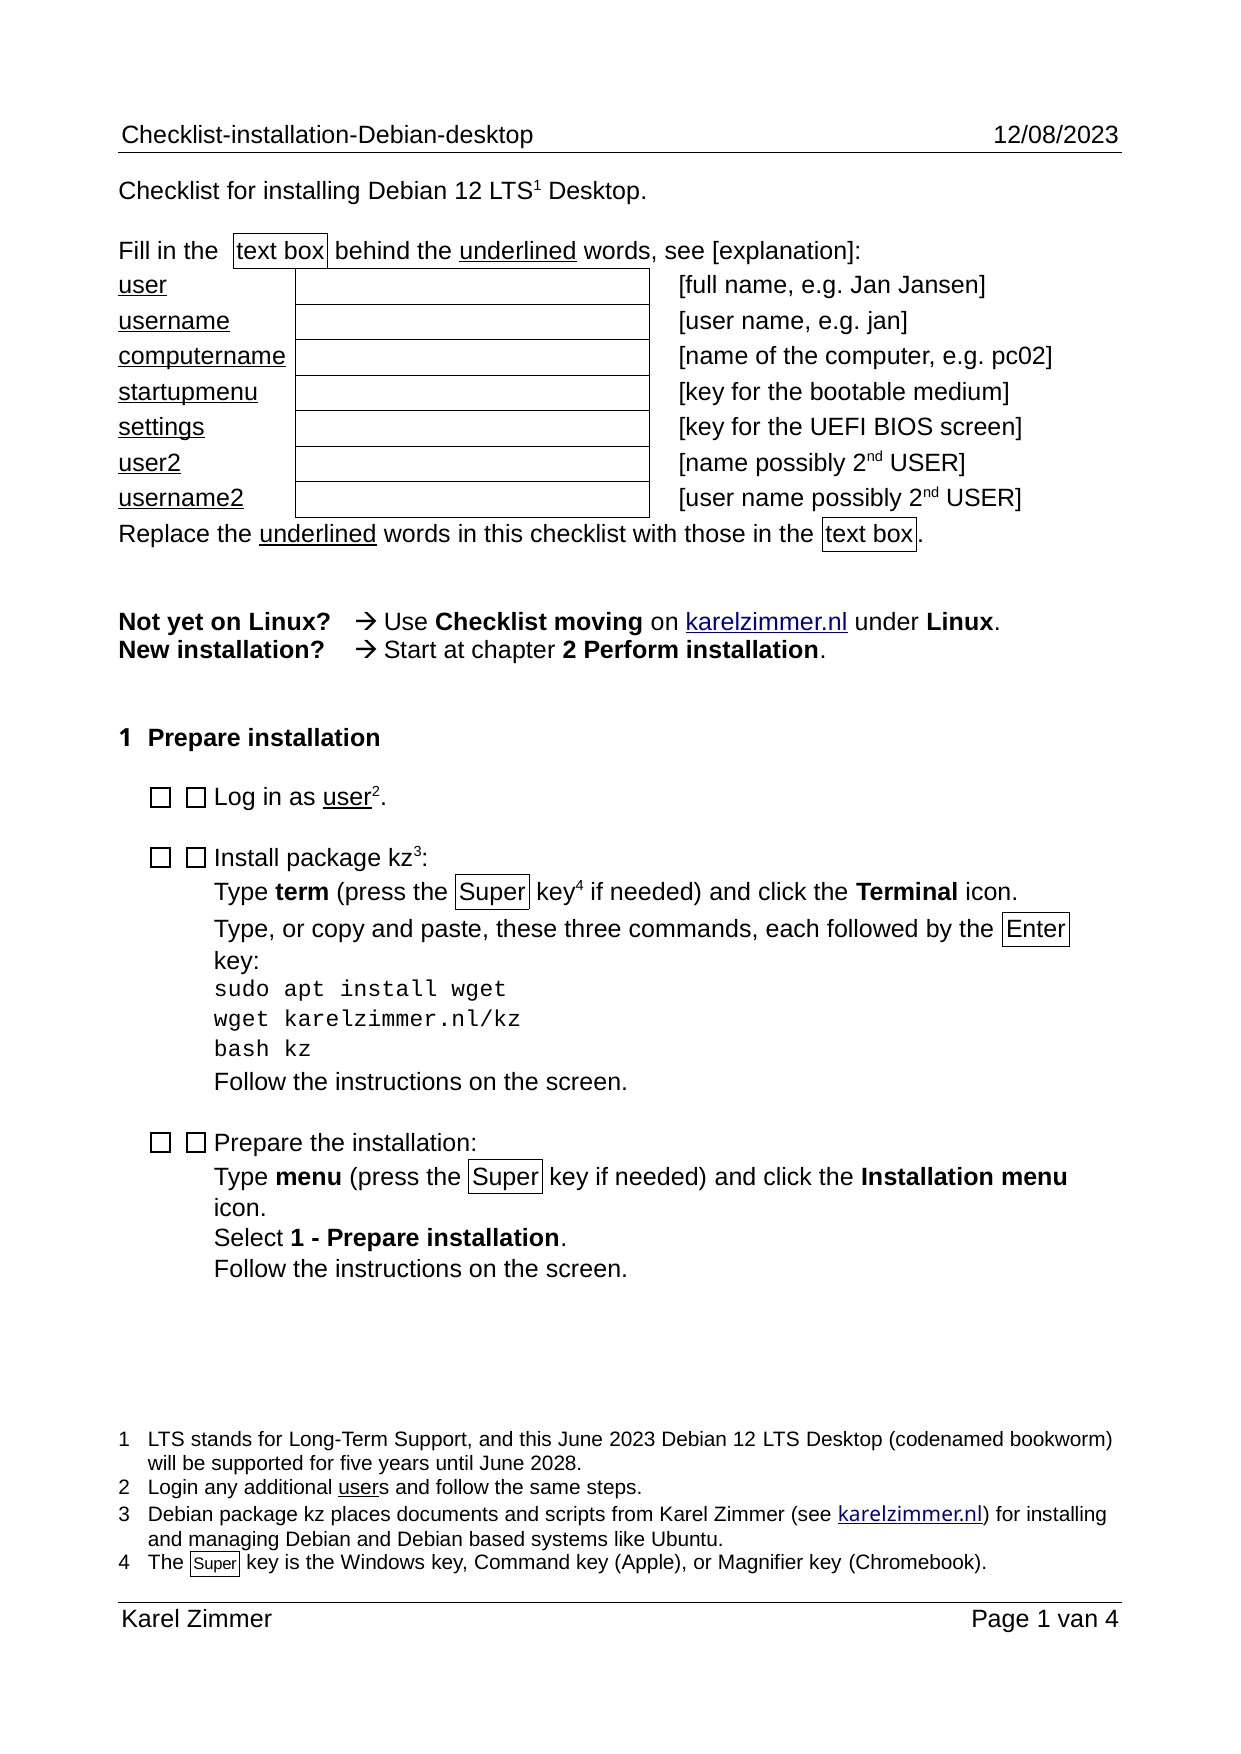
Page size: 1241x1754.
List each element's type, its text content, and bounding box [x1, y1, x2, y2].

table_cell bash kz [213, 1036, 1122, 1067]
table_cell [118, 910, 142, 976]
text LTS stands for Long-Term Support, and this June 2023 Debian 12 LTS Desktop (codenamed bookworm) will be supported for five years until June 2028. [118, 1423, 1122, 1475]
table_cell [142, 1097, 177, 1127]
table_cell [142, 1006, 177, 1036]
table_cell Select 1 - Prepare installation. [213, 1223, 1122, 1253]
table_cell [118, 1036, 142, 1067]
table_cell [177, 1128, 213, 1158]
text COMPUTERNAme [118, 339, 295, 375]
text user [118, 268, 295, 304]
text New installation?  Start at chapter 2 Perform installation. [118, 636, 1122, 664]
table_cell Prepare the installation: [213, 1128, 1122, 1158]
text [user name, e.g. jan] [650, 304, 1122, 339]
text [user name possibly 2nd USER] [650, 481, 1122, 517]
table_cell sudo apt install wget [213, 976, 1122, 1006]
table_cell [118, 1254, 142, 1284]
table_cell [142, 1128, 177, 1158]
text [full name, e.g. Jan Jansen] [650, 268, 1122, 304]
table_cell [118, 1158, 142, 1223]
text USERName2 [118, 481, 295, 517]
table_cell [142, 910, 177, 976]
list Prepare installation [118, 720, 1122, 754]
table_cell [118, 1097, 142, 1127]
text STARTupMEnU [118, 375, 295, 410]
table_cell [118, 813, 142, 843]
table_cell [118, 873, 142, 910]
table_cell [177, 1097, 213, 1127]
text . [917, 517, 1122, 552]
table_cell [118, 1128, 142, 1158]
table_cell [142, 843, 177, 873]
text behind the underlined words, see [explanation]: [328, 233, 1122, 268]
text USERname [118, 304, 295, 339]
table_cell Follow the instructions on the screen. [213, 1254, 1122, 1284]
text [name possibly 2nd USER] [650, 446, 1122, 481]
table_cell [118, 843, 142, 873]
table_cell [142, 976, 177, 1006]
table_cell [177, 1158, 213, 1223]
table_cell [118, 1223, 142, 1253]
text [key for the bootable medium] [650, 375, 1122, 410]
table_cell Type menu (press the Super key if needed) and click the Installation menu icon. [213, 1158, 1122, 1223]
table_cell [177, 843, 213, 873]
table_header [177, 782, 213, 812]
table_cell [177, 873, 213, 910]
table_cell [118, 1006, 142, 1036]
table_cell Install package kz: [213, 843, 1122, 873]
table_cell [177, 976, 213, 1006]
table_cell [177, 1067, 213, 1097]
table_cell [142, 1223, 177, 1253]
table_cell [177, 1254, 213, 1284]
table_header [118, 782, 142, 812]
table_cell [142, 1036, 177, 1067]
text Checklist for installing Debian 12 LTS Desktop. [118, 177, 1122, 205]
table_cell [142, 1254, 177, 1284]
table_cell [177, 910, 213, 976]
table_cell [142, 813, 177, 843]
table_cell [142, 1158, 177, 1223]
text USER2 [118, 446, 295, 481]
table_cell [177, 813, 213, 843]
text SETTINGS [118, 410, 295, 446]
text Fill in the [118, 233, 233, 268]
table_header Log in as USER. [213, 782, 1122, 812]
text [key for the UEFI BIOS screen] [650, 410, 1122, 446]
table_cell Follow the instructions on the screen. [213, 1067, 1122, 1097]
table_cell wget karelzimmer.nl/kz [213, 1006, 1122, 1036]
table_cell [118, 976, 142, 1006]
table_cell [118, 1067, 142, 1097]
table_cell [177, 1006, 213, 1036]
text text box [234, 234, 327, 268]
table_cell [177, 1036, 213, 1067]
table_cell [142, 873, 177, 910]
table_cell [213, 813, 1122, 843]
table_cell [177, 1223, 213, 1253]
table_cell [213, 1097, 1122, 1127]
table_cell Type, or copy and paste, these three commands, each followed by the Enter key: [213, 910, 1122, 976]
table_header [142, 782, 177, 812]
text Replace the underlined words in this checklist with those in the [118, 517, 822, 552]
text [name of the computer, e.g. pc02] [650, 339, 1122, 375]
text Not yet on Linux?  Use Checklist moving on karelzimmer.nl under Linux. [118, 608, 1122, 636]
text text box [823, 518, 916, 551]
table_cell [142, 1067, 177, 1097]
table_cell Type term (press the Super key if needed) and click the Terminal icon. [213, 873, 1122, 910]
